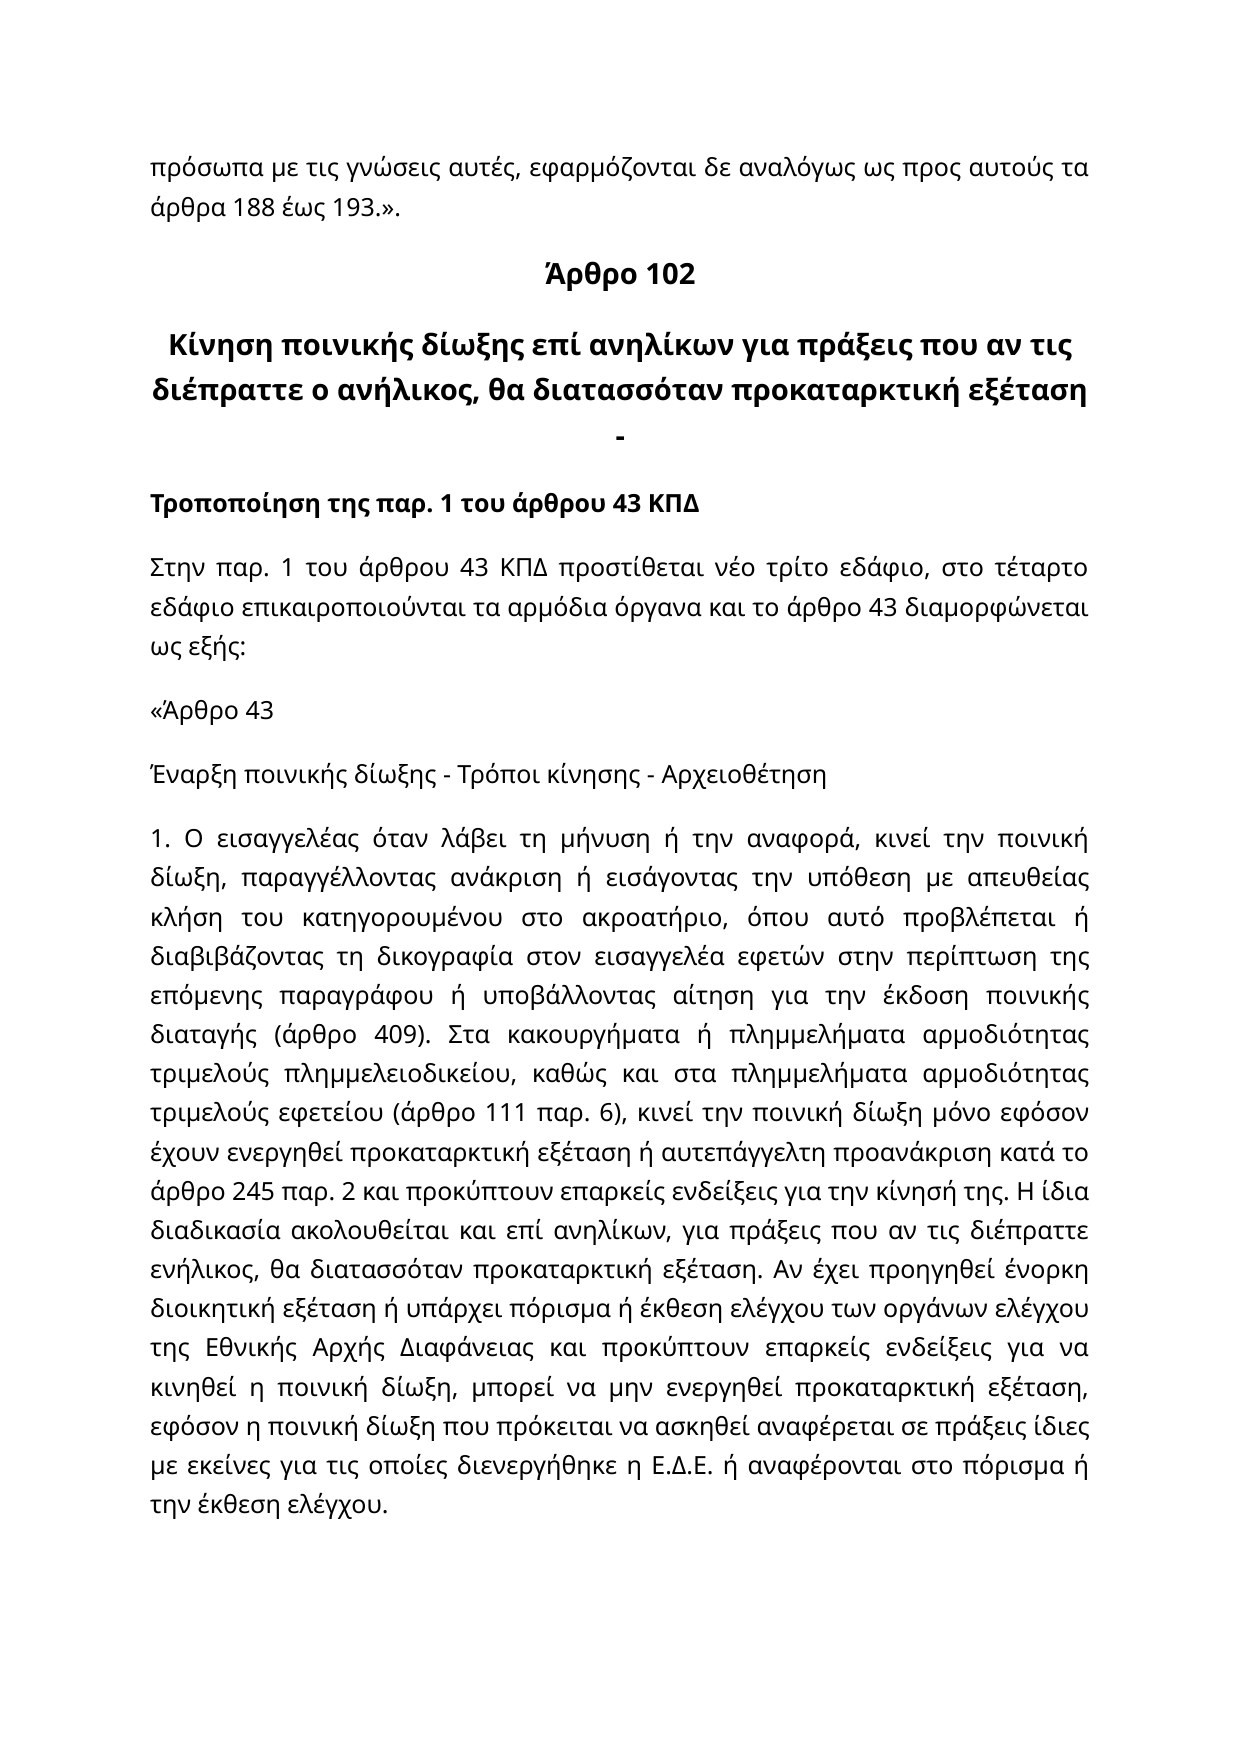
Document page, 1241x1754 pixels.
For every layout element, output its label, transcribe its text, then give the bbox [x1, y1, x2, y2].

text Τροποποίηση της παρ. 1 του άρθρου 43 ΚΠΔ [150, 486, 1090, 520]
text Έναρξη ποινικής δίωξης - Τρόποι κίνησης - Αρχειοθέτηση [150, 757, 1090, 791]
subtitle Άρθρο 102 [150, 253, 1090, 293]
subtitle Κίνηση ποινικής δίωξης επί ανηλίκων για πράξεις που αν τις διέπραττε ο ανήλικος, θα διατασσόταν προκαταρκτική εξέταση - [150, 324, 1090, 455]
text «Άρθρο 43 [150, 692, 1090, 727]
text Στην παρ. 1 του άρθρου 43 ΚΠΔ προστίθεται νέο τρίτο εδάφιο, στο τέταρτο εδάφιο επικαιροποιούνται τα αρμόδια όργανα και το άρθρο 43 διαμορφώνεται ως εξής: [150, 550, 1090, 662]
text 1. Ο εισαγγελέας όταν λάβει τη μήνυση ή την αναφορά, κινεί την ποινική δίωξη, παραγγέλλοντας ανάκριση ή εισάγοντας την υπόθεση με απευθείας κλήση του κατηγορουμένου στο ακροατήριο, όπου αυτό προβλέπεται ή διαβιβάζοντας τη δικογραφία στον εισαγγελέα εφετών στην περίπτωση της επόμενης παραγράφου ή υποβάλλοντας αίτηση για την έκδοση ποινικής διαταγής (άρθρο 409). Στα κακουργήματα ή πλημμελήματα αρμοδιότητας τριμελούς πλημμελειοδικείου, καθώς και στα πλημμελήματα αρμοδιότητας τριμελούς εφετείου (άρθρο 111 παρ. 6), κινεί την ποινική δίωξη μόνο εφόσον έχουν ενεργηθεί προκαταρκτική εξέταση ή αυτεπάγγελτη προανάκριση κατά το άρθρο 245 παρ. 2 και προκύπτουν επαρκείς ενδείξεις για την κίνησή της. Η ίδια διαδικασία ακολουθείται και επί ανηλίκων, για πράξεις που αν τις διέπραττε ενήλικος, θα διατασσόταν προκαταρκτική εξέταση. Αν έχει προηγηθεί ένορκη διοικητική εξέταση ή υπάρχει πόρισμα ή έκθεση ελέγχου των οργάνων ελέγχου της Εθνικής Αρχής Διαφάνειας και προκύπτουν επαρκείς ενδείξεις για να κινηθεί η ποινική δίωξη, μπορεί να μην ενεργηθεί προκαταρκτική εξέταση, εφόσον η ποινική δίωξη που πρόκειται να ασκηθεί αναφέρεται σε πράξεις ίδιες με εκείνες για τις οποίες διενεργήθηκε η Ε.Δ.Ε. ή αναφέρονται στο πόρισμα ή την έκθεση ελέγχου. [150, 821, 1090, 1521]
text πρόσωπα με τις γνώσεις αυτές, εφαρμόζονται δε αναλόγως ως προς αυτούς τα άρθρα 188 έως 193.». [150, 150, 1090, 223]
